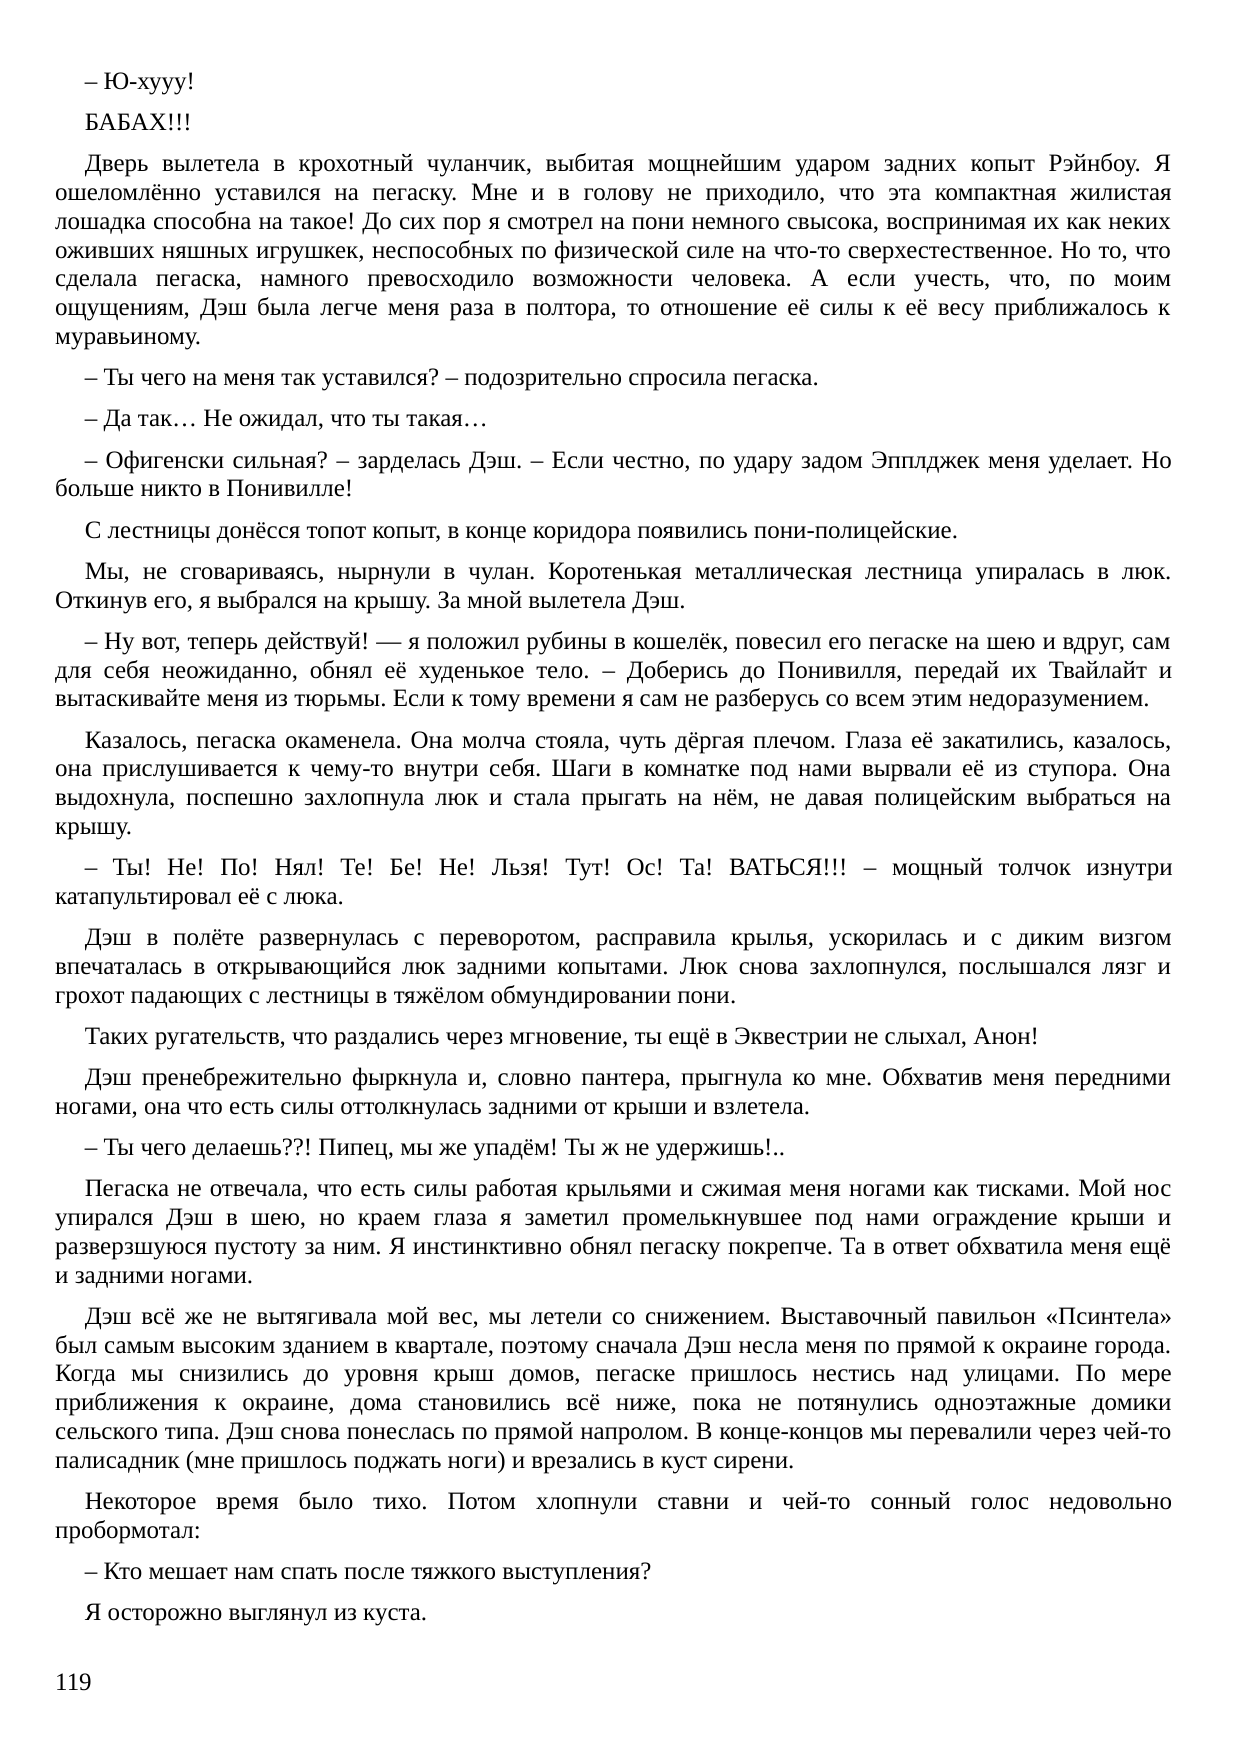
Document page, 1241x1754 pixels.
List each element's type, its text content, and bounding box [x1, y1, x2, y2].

text – Ну вот, теперь действуй! — я положил рубины в кошелёк, повесил его пегаске на шею и вдруг, сам для себя неожиданно, обнял её худенькое тело. – Доберись до Понивилля, передай их Твайлайт и вытаскивайте меня из тюрьмы. Если к тому времени я сам не разберусь со всем этим недоразумением. [55, 626, 1173, 712]
text – Ты чего на меня так уставился? – подозрительно спросила пегаска. [55, 362, 1173, 391]
text Я осторожно выглянул из куста. [55, 1597, 1173, 1626]
text – Кто мешает нам спать после тяжкого выступления? [55, 1556, 1173, 1585]
text – Ю-хууу! [55, 66, 1173, 95]
text – Ты! Не! По! Нял! Те! Бе! Не! Льзя! Тут! Ос! Та! ВАТЬСЯ!!! – мощный толчок изнутри катапультировал её с люка. [55, 852, 1173, 910]
text Некоторое время было тихо. Потом хлопнули ставни и чей-то сонный голос недовольно пробормотал: [55, 1486, 1173, 1543]
text БАБАХ!!! [55, 107, 1173, 136]
text Дэш пренебрежительно фыркнула и, словно пантера, прыгнула ко мне. Обхватив меня передними ногами, она что есть силы оттолкнулась задними от крыши и взлетела. [55, 1062, 1173, 1120]
text Мы, не сговариваясь, нырнули в чулан. Коротенькая металлическая лестница упиралась в люк. Откинув его, я выбрался на крышу. За мной вылетела Дэш. [55, 556, 1173, 613]
text – Да так… Не ожидал, что ты такая… [55, 403, 1173, 432]
text – Офигенски сильная? – зарделась Дэш. – Если честно, по удару задом Эпплджек меня уделает. Но больше никто в Понивилле! [55, 445, 1173, 502]
text Дэш в полёте развернулась с переворотом, расправила крылья, ускорилась и с диким визгом впечаталась в открывающийся люк задними копытами. Люк снова захлопнулся, послышался лязг и грохот падающих с лестницы в тяжёлом обмундировании пони. [55, 922, 1173, 1008]
text С лестницы донёсся топот копыт, в конце коридора появились пони-полицейские. [55, 515, 1173, 543]
text Пегаска не отвечала, что есть силы работая крыльями и сжимая меня ногами как тисками. Мой нос упирался Дэш в шею, но краем глаза я заметил промелькнувшее под нами ограждение крыши и разверзшуюся пустоту за ним. Я инстинктивно обнял пегаску покрепче. Та в ответ обхватила меня ещё и задними ногами. [55, 1173, 1173, 1288]
text Таких ругательств, что раздались через мгновение, ты ещё в Эквестрии не слыхал, Анон! [55, 1021, 1173, 1050]
text Казалось, пегаска окаменела. Она молча стояла, чуть дёргая плечом. Глаза её закатились, казалось, она прислушивается к чему-то внутри себя. Шаги в комнатке под нами вырвали её из ступора. Она выдохнула, поспешно захлопнула люк и стала прыгать на нём, не давая полицейским выбраться на крышу. [55, 725, 1173, 840]
text Дэш всё же не вытягивала мой вес, мы летели со снижением. Выставочный павильон «Псинтела» был самым высоким зданием в квартале, поэтому сначала Дэш несла меня по прямой к окраине города. Когда мы снизились до уровня крыш домов, пегаске пришлось нестись над улицами. По мере приближения к окраине, дома становились всё ниже, пока не потянулись одноэтажные домики сельского типа. Дэш снова понеслась по прямой напролом. В конце-концов мы перевалили через чей-то палисадник (мне пришлось поджать ноги) и врезались в куст сирени. [55, 1301, 1173, 1473]
text – Ты чего делаешь??! Пипец, мы же упадём! Ты ж не удержишь!.. [55, 1132, 1173, 1161]
text Дверь вылетела в крохотный чуланчик, выбитая мощнейшим ударом задних копыт Рэйнбоу. Я ошеломлённо уставился на пегаску. Мне и в голову не приходило, что эта компактная жилистая лошадка способна на такое! До сих пор я смотрел на пони немного свысока, воспринимая их как неких оживших няшных игрушкек, неспособных по физической силе на что-то сверхестественное. Но то, что сделала пегаска, намного превосходило возможности человека. А если учесть, что, по моим ощущениям, Дэш была легче меня раза в полтора, то отношение её силы к её весу приближалось к муравьиному. [55, 148, 1173, 350]
